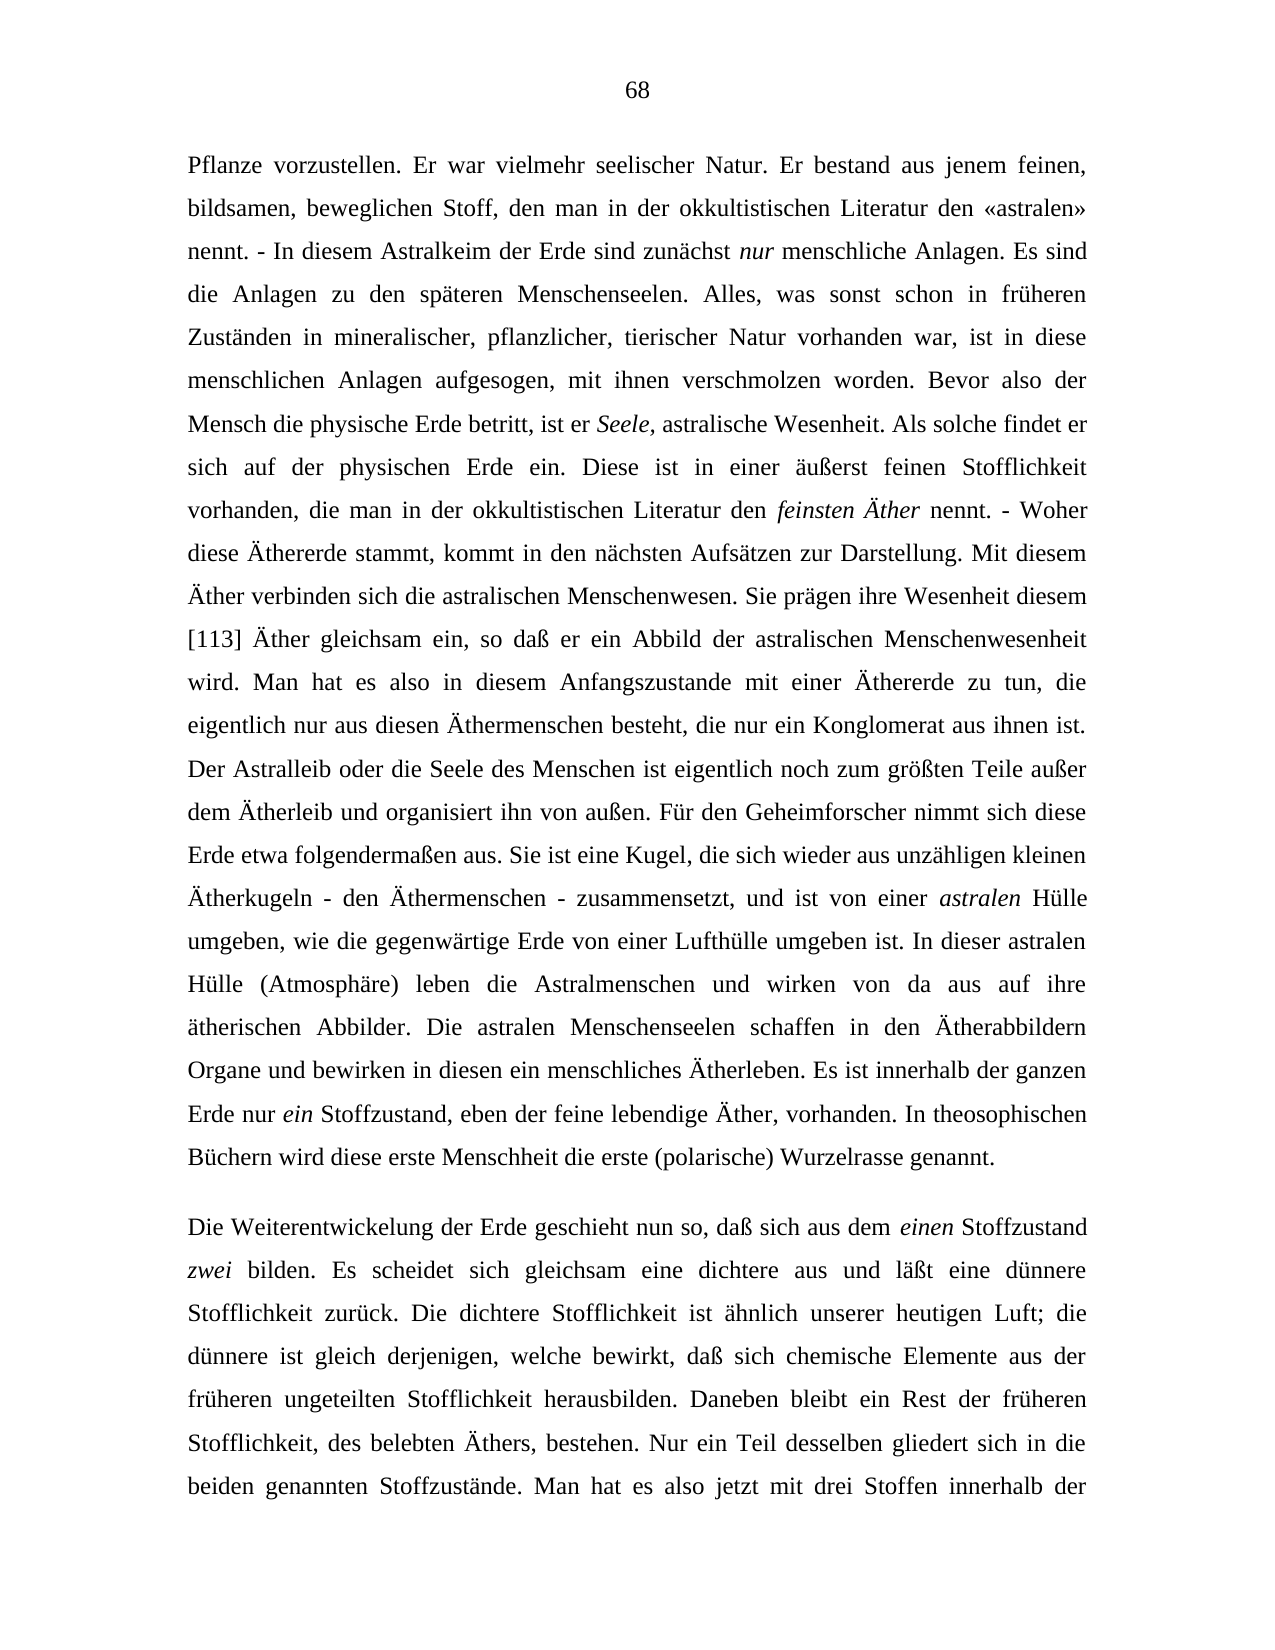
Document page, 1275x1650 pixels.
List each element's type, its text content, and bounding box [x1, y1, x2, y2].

text Pflanze vorzustellen. Er war vielmehr seelischer Natur. Er bestand aus jenem feinen, bildsamen, beweglichen Stoff, den man in der okkultistischen Literatur den «astralen» nennt. - In diesem Astralkeim der Erde sind zunächst nur menschliche Anlagen. Es sind die Anlagen zu den späteren Menschenseelen. Alles, was sonst schon in früheren Zuständen in mineralischer, pflanzlicher, tierischer Natur vorhanden war, ist in diese menschlichen Anlagen aufgesogen, mit ihnen verschmolzen worden. Bevor also der Mensch die physische Erde betritt, ist er Seele, astralische Wesenheit. Als solche findet er sich auf der physischen Erde ein. Diese ist in einer äußerst feinen Stofflichkeit vorhanden, die man in der okkultistischen Literatur den feinsten Äther nennt. - Woher diese Äthererde stammt, kommt in den nächsten Aufsätzen zur Darstellung. Mit diesem Äther verbinden sich die astralischen Menschenwesen. Sie prägen ihre Wesenheit diesem [113] Äther gleichsam ein, so daß er ein Abbild der astralischen Menschenwesenheit wird. Man hat es also in diesem Anfangszustande mit einer Äthererde zu tun, die eigentlich nur aus diesen Äthermenschen besteht, die nur ein Konglomerat aus ihnen ist. Der Astralleib oder die Seele des Menschen ist eigentlich noch zum größten Teile außer dem Ätherleib und organisiert ihn von außen. Für den Geheimforscher nimmt sich diese Erde etwa folgendermaßen aus. Sie ist eine Kugel, die sich wieder aus unzähligen kleinen Ätherkugeln - den Äthermenschen - zusammensetzt, und ist von einer astralen Hülle umgeben, wie die gegenwärtige Erde von einer Lufthülle umgeben ist. In dieser astralen Hülle (Atmosphäre) leben die Astralmenschen und wirken von da aus auf ihre ätherischen Abbilder. Die astralen Menschenseelen schaffen in den Ätherabbildern Organe und bewirken in diesen ein menschliches Ätherleben. Es ist innerhalb der ganzen Erde nur ein Stoffzustand, eben der feine lebendige Äther, vorhanden. In theosophischen Büchern wird diese erste Menschheit die erste (polarische) Wurzelrasse genannt. [187, 150, 1087, 1171]
text Die Weiterentwickelung der Erde geschieht nun so, daß sich aus dem einen Stoffzustand zwei bilden. Es scheidet sich gleichsam eine dichtere aus und läßt eine dünnere Stofflichkeit zurück. Die dichtere Stofflichkeit ist ähnlich unserer heutigen Luft; die dünnere ist gleich derjenigen, welche bewirkt, daß sich chemische Elemente aus der früheren ungeteilten Stofflichkeit herausbilden. Daneben bleibt ein Rest der früheren Stofflichkeit, des belebten Äthers, bestehen. Nur ein Teil desselben gliedert sich in die beiden genannten Stoffzustände. Man hat es also jetzt mit drei Stoffen innerhalb der [187, 1212, 1087, 1499]
